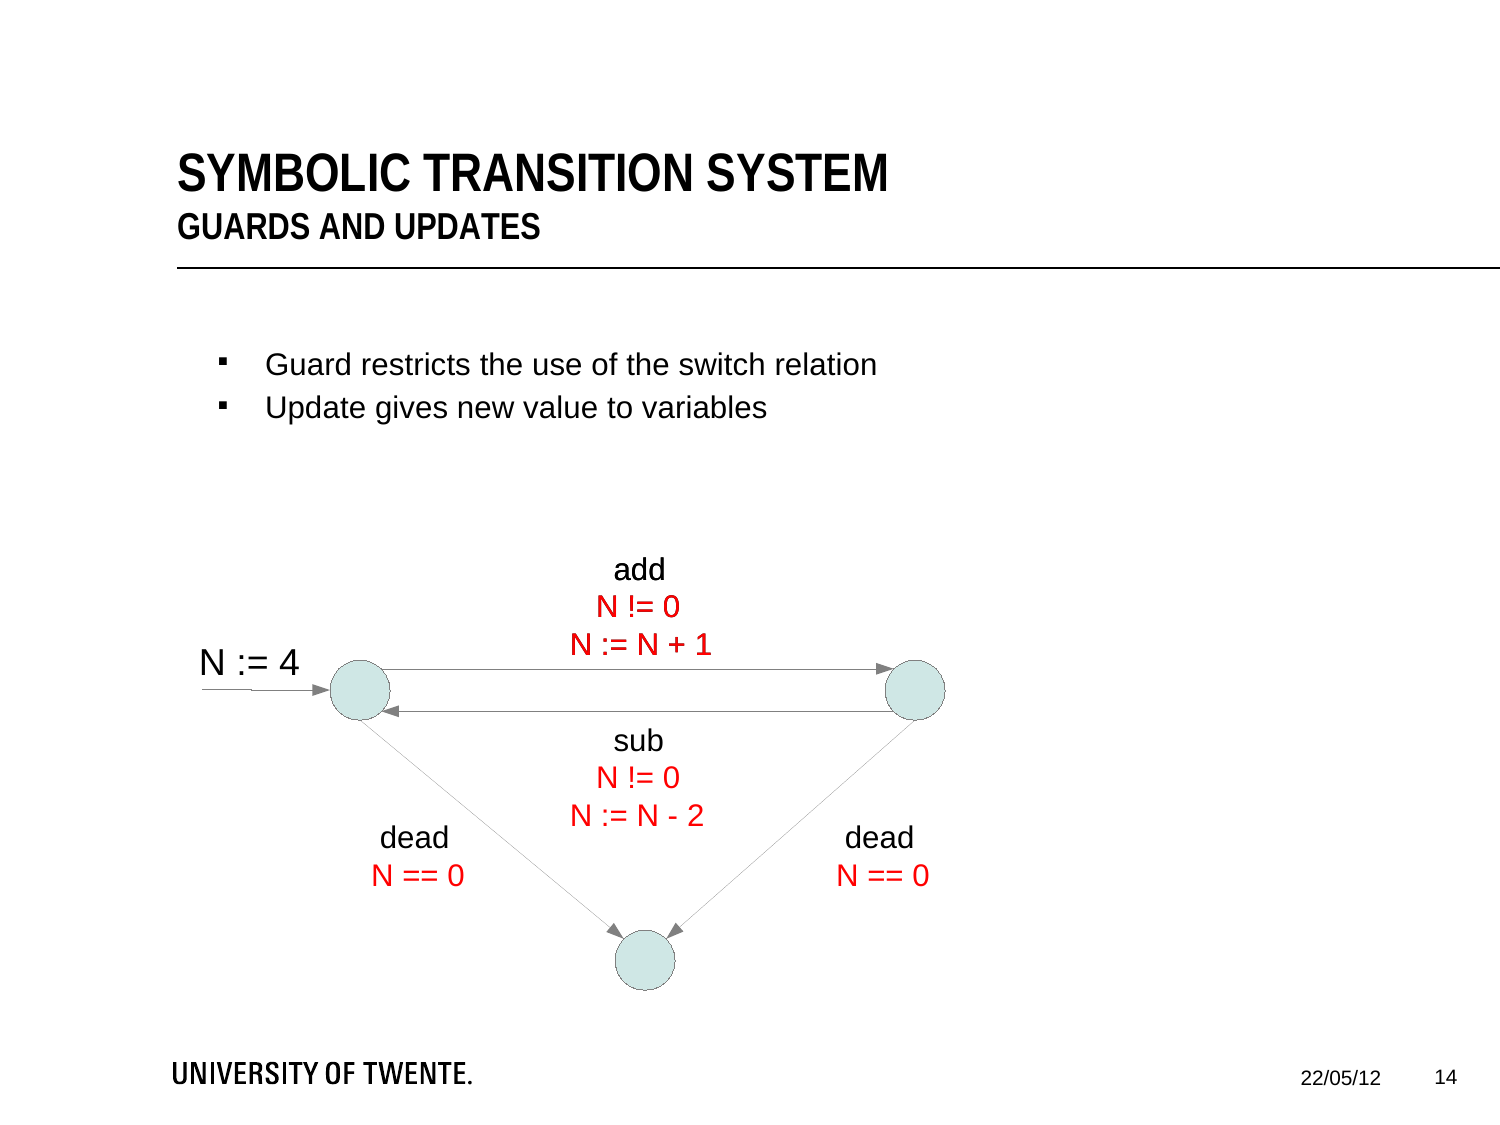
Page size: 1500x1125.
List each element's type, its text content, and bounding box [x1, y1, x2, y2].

text_box sub N != 0 N := N - 2 [555, 712, 796, 841]
text_box [1395, 1049, 1458, 1125]
text_box dead N == 0 [795, 810, 1036, 901]
text_box N := 4 [184, 630, 316, 691]
text_box [885, 660, 946, 721]
text_box 22/05/12 [1242, 1050, 1395, 1125]
list Guard restricts the use of the switch relation Update gives new value to variables [177, 336, 1457, 550]
text_box [330, 660, 391, 721]
text_box [615, 930, 676, 991]
title SYMBOLIC TRANSITION SYSTEM GUARDS AND UPDATES [177, 59, 1458, 248]
text_box add N != 0 N := N + 1 [555, 541, 796, 669]
text_box dead N == 0 [330, 810, 571, 901]
